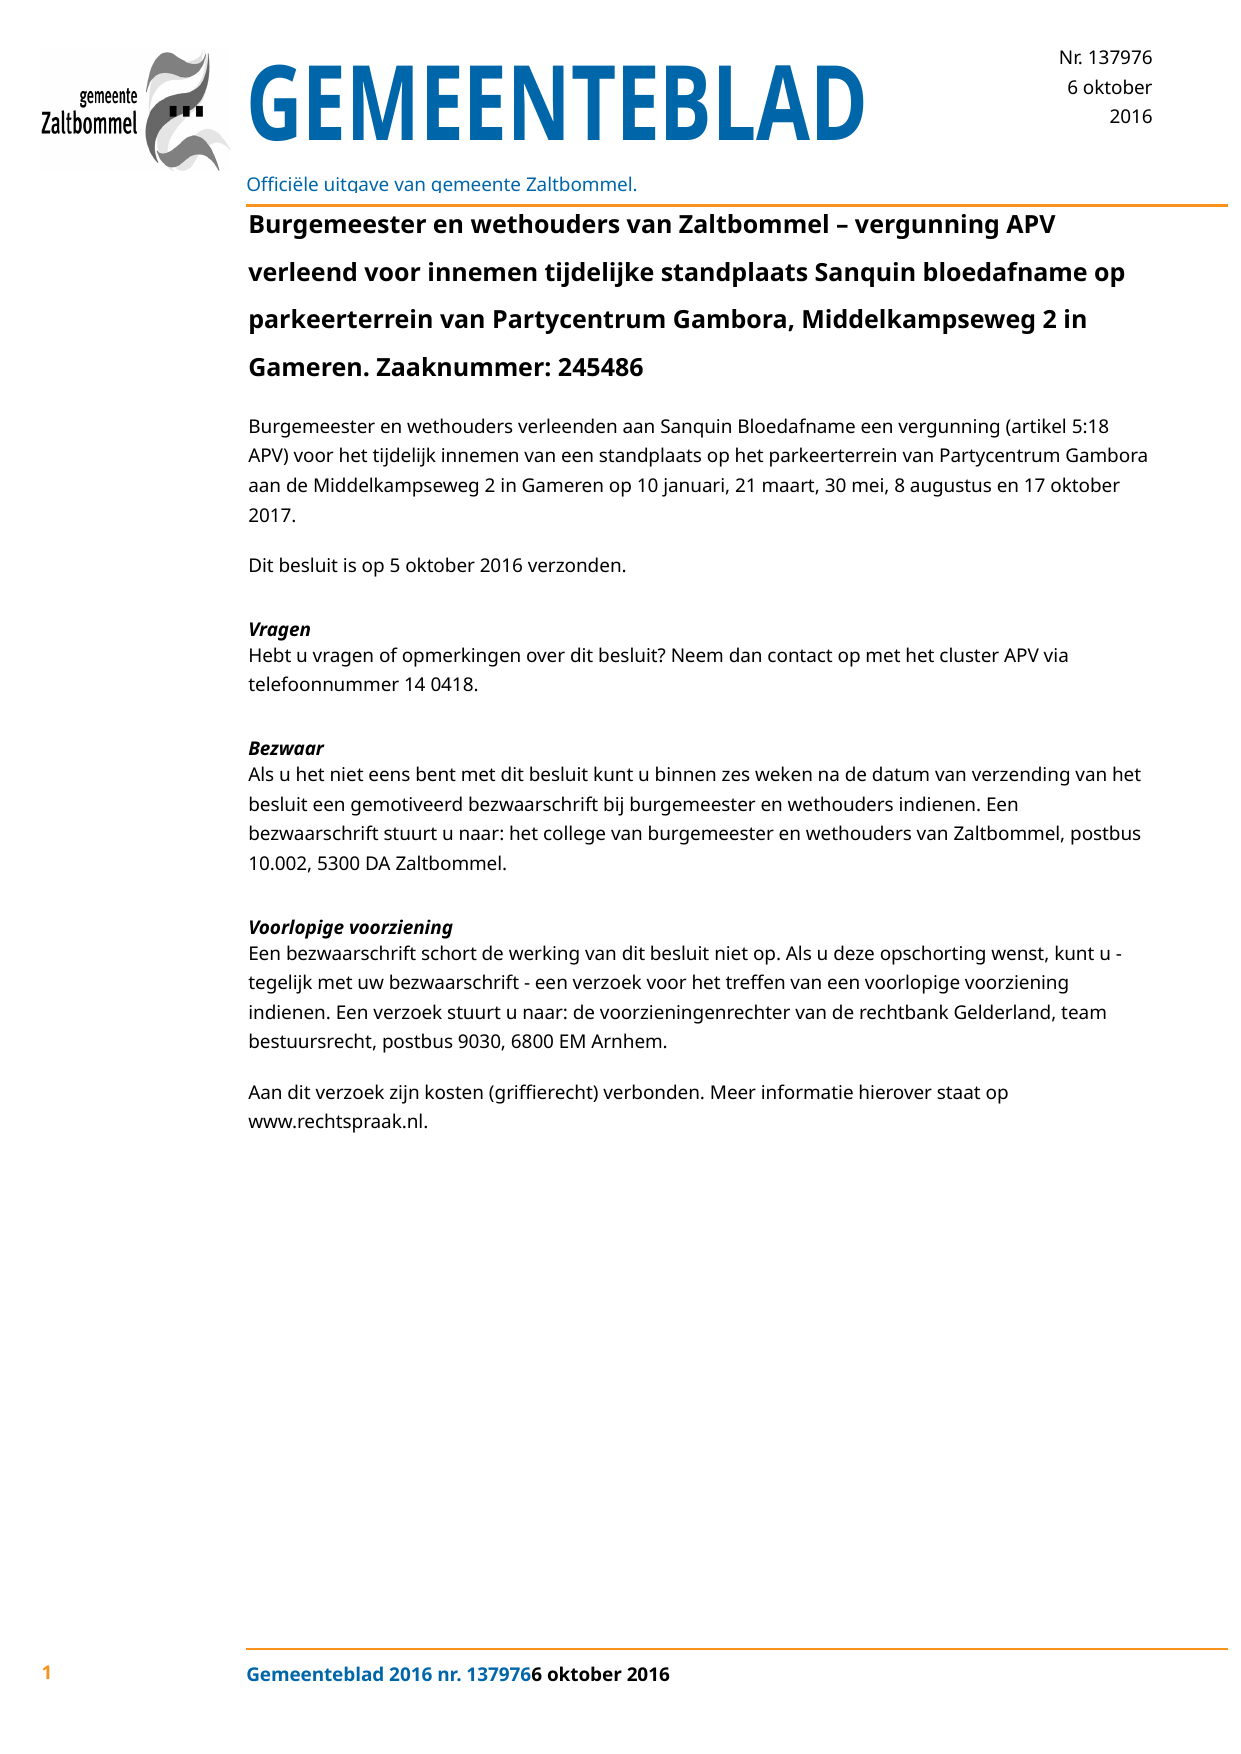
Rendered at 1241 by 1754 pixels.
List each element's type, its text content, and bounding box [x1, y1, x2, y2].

text Als u het niet eens bent met dit besluit kunt u binnen zes weken na de datum van verzending van het besluit een gemotiveerd bezwaarschrift bij burgemeester en wethouders indienen. Een bezwaarschrift stuurt u naar: het college van burgemeester en wethouders van Zaltbommel, postbus 10.002, 5300 DA Zaltbommel. [248, 761, 1152, 876]
text Dit besluit is op 5 oktober 2016 verzonden. [248, 552, 1152, 578]
text Burgemeester en wethouders van Zaltbommel – vergunning APV verleend voor innemen tijdelijke standplaats Sanquin bloedafname op parkeerterrein van Partycentrum Gambora, Middelkampseweg 2 in Gameren. Zaaknummer: 245486 [248, 207, 1152, 384]
text Burgemeester en wethouders verleenden aan Sanquin Bloedafname een vergunning (artikel 5:18 APV) voor het tijdelijk innemen van een standplaats op het parkeerterrein van Partycentrum Gambora aan de Middelkampseweg 2 in Gameren op 10 januari, 21 maart, 30 mei, 8 augustus en 17 oktober 2017. [248, 413, 1152, 528]
text Vragen [248, 616, 1152, 642]
text Aan dit verzoek zijn kosten (griffierecht) verbonden. Meer informatie hierover staat op www.rechtspraak.nl. [248, 1079, 1152, 1134]
text Bezwaar [248, 736, 1152, 761]
text Een bezwaarschrift schort de werking van dit besluit niet op. Als u deze opschorting wenst, kunt u - tegelijk met uw bezwaarschrift - een verzoek voor het treffen van een voorlopige voorziening indienen. Een verzoek stuurt u naar: de voorzieningenrechter van de rechtbank Gelderland, team bestuursrecht, postbus 9030, 6800 EM Arnhem. [248, 940, 1152, 1054]
picture [41, 47, 231, 172]
text Voorlopige voorziening [248, 914, 1152, 940]
text Hebt u vragen of opmerkingen over dit besluit? Neem dan contact op met het cluster APV via telefoonnummer 14 0418. [248, 642, 1152, 697]
